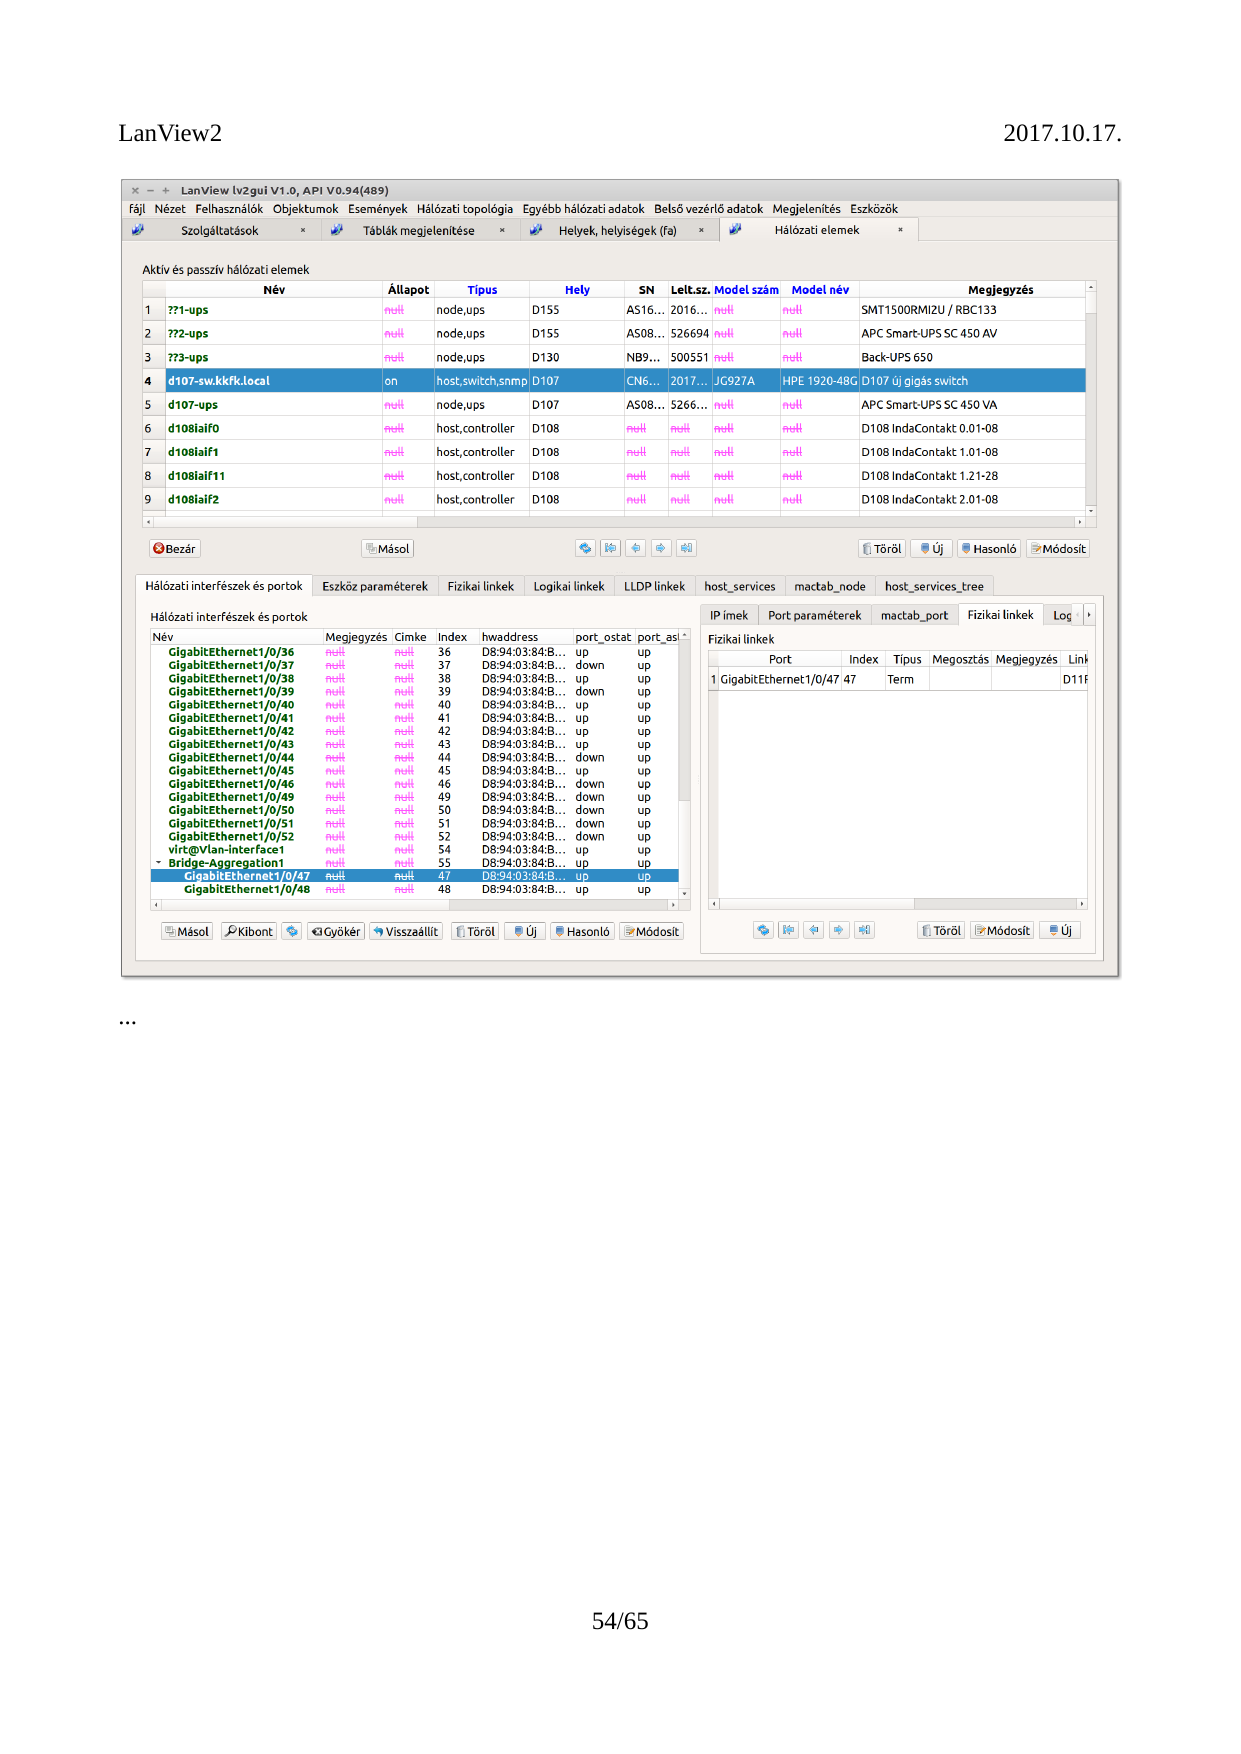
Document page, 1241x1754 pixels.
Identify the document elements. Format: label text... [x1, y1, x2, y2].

text ... [118, 1001, 1122, 1029]
picture [118, 177, 1123, 981]
